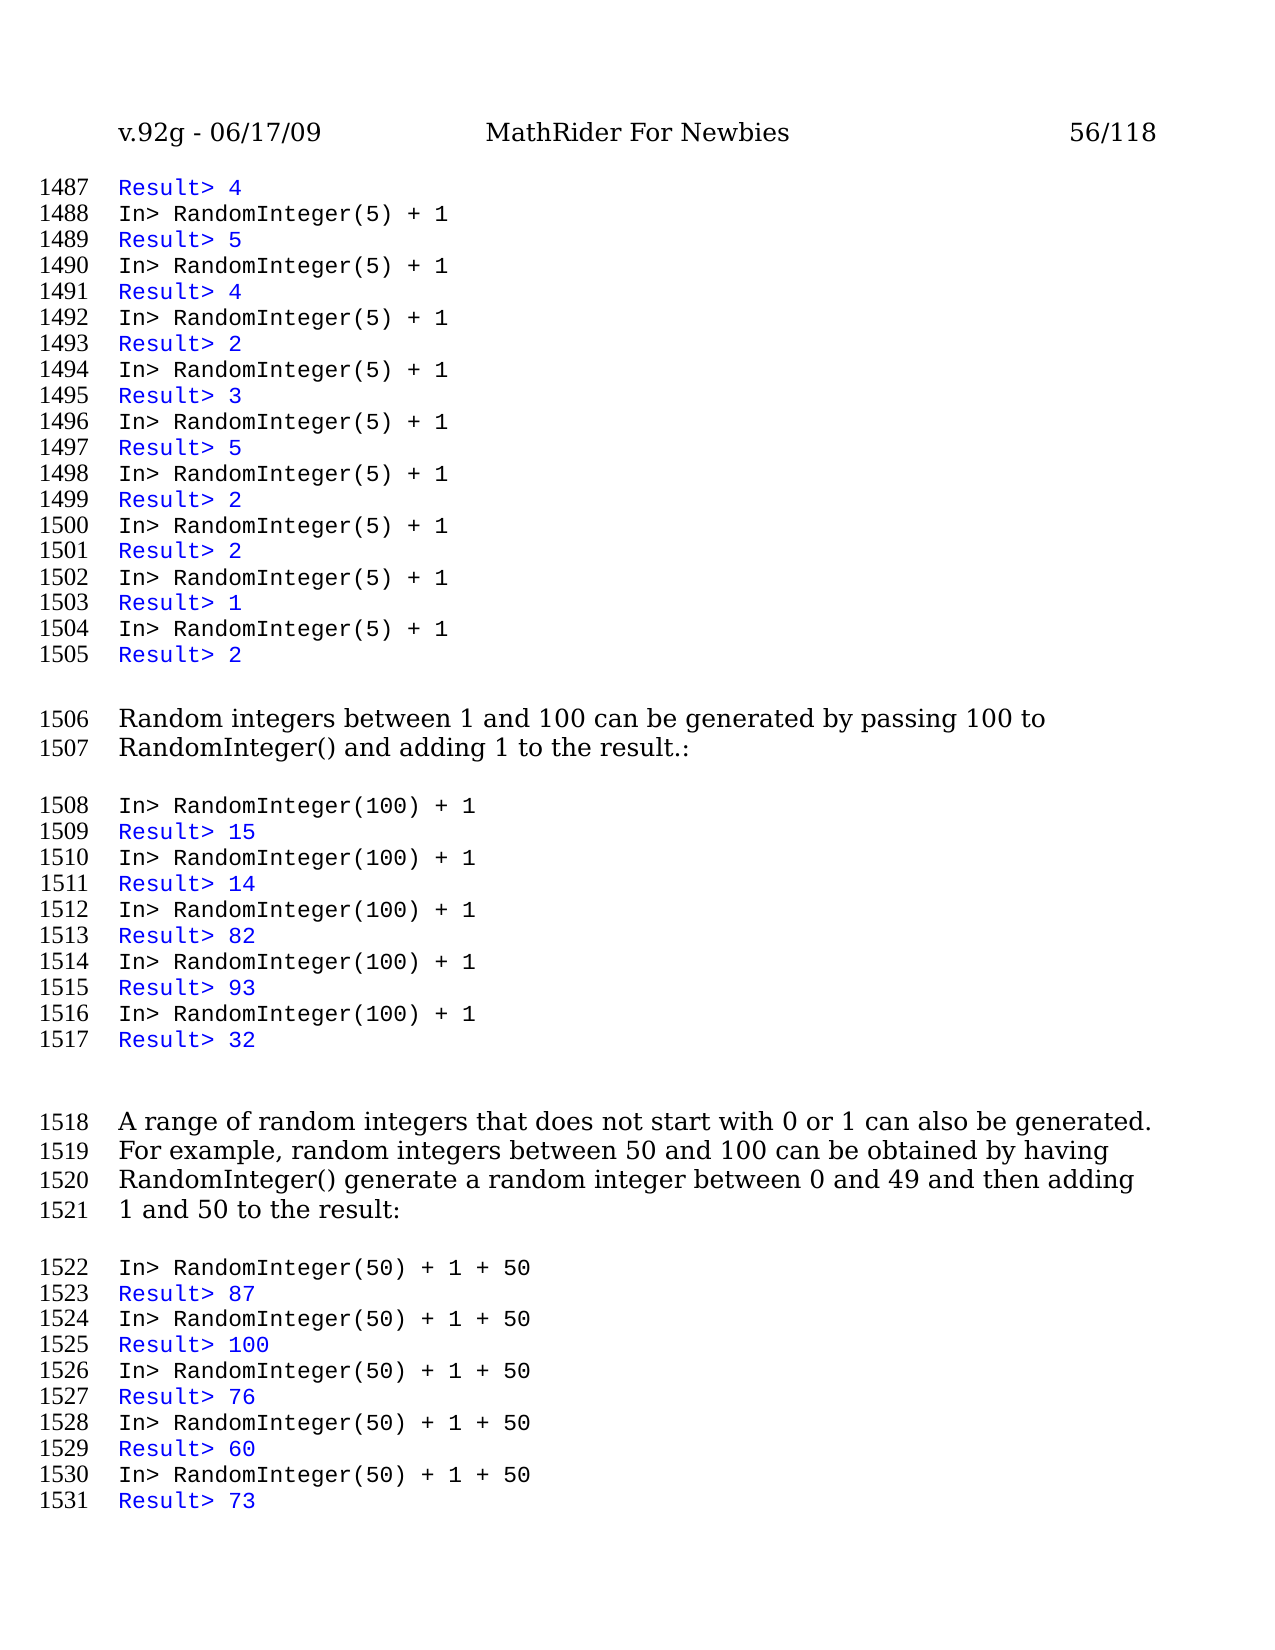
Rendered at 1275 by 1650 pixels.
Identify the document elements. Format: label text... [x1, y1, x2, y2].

text In> RandomInteger(100) + 1 [118, 950, 1157, 976]
text Result> 87 [118, 1282, 1157, 1308]
text Result> 5 [118, 229, 1157, 254]
text Result> 3 [118, 384, 1157, 410]
text In> RandomInteger(100) + 1 [118, 898, 1157, 924]
text In> RandomInteger(100) + 1 [118, 1002, 1157, 1028]
text In> RandomInteger(5) + 1 [118, 306, 1157, 332]
text In> RandomInteger(5) + 1 [118, 203, 1157, 229]
text In> RandomInteger(100) + 1 [118, 795, 1157, 821]
text Result> 60 [118, 1437, 1157, 1463]
text A range of random integers that does not start with 0 or 1 can also be generated. For example, random integers between 50 and 100 can be obtained by having RandomInteger() generate a random integer between 0 and 49 and then adding 1 and 50 to the result: [118, 1107, 1157, 1224]
text Result> 73 [118, 1489, 1157, 1515]
text Random integers between 1 and 100 can be generated by passing 100 to RandomInteger() and adding 1 to the result.: [118, 704, 1157, 763]
text Result> 32 [118, 1028, 1157, 1054]
text In> RandomInteger(5) + 1 [118, 566, 1157, 592]
text Result> 100 [118, 1334, 1157, 1360]
text Result> 4 [118, 281, 1157, 306]
text In> RandomInteger(5) + 1 [118, 358, 1157, 384]
text In> RandomInteger(50) + 1 + 50 [118, 1463, 1157, 1489]
text Result> 15 [118, 821, 1157, 847]
text In> RandomInteger(5) + 1 [118, 462, 1157, 488]
text In> RandomInteger(5) + 1 [118, 254, 1157, 281]
text In> RandomInteger(50) + 1 + 50 [118, 1360, 1157, 1386]
text Result> 1 [118, 592, 1157, 618]
text In> RandomInteger(5) + 1 [118, 618, 1157, 644]
text In> RandomInteger(50) + 1 + 50 [118, 1256, 1157, 1282]
text Result> 4 [118, 177, 1157, 203]
text Result> 2 [118, 488, 1157, 514]
text Result> 2 [118, 332, 1157, 358]
text In> RandomInteger(50) + 1 + 50 [118, 1308, 1157, 1334]
text In> RandomInteger(5) + 1 [118, 410, 1157, 436]
text In> RandomInteger(50) + 1 + 50 [118, 1412, 1157, 1437]
text Result> 14 [118, 873, 1157, 898]
text Result> 2 [118, 644, 1157, 669]
text Result> 76 [118, 1386, 1157, 1412]
text Result> 82 [118, 924, 1157, 950]
text In> RandomInteger(5) + 1 [118, 514, 1157, 540]
text Result> 2 [118, 540, 1157, 566]
text In> RandomInteger(100) + 1 [118, 847, 1157, 873]
text Result> 5 [118, 436, 1157, 462]
text Result> 93 [118, 976, 1157, 1002]
